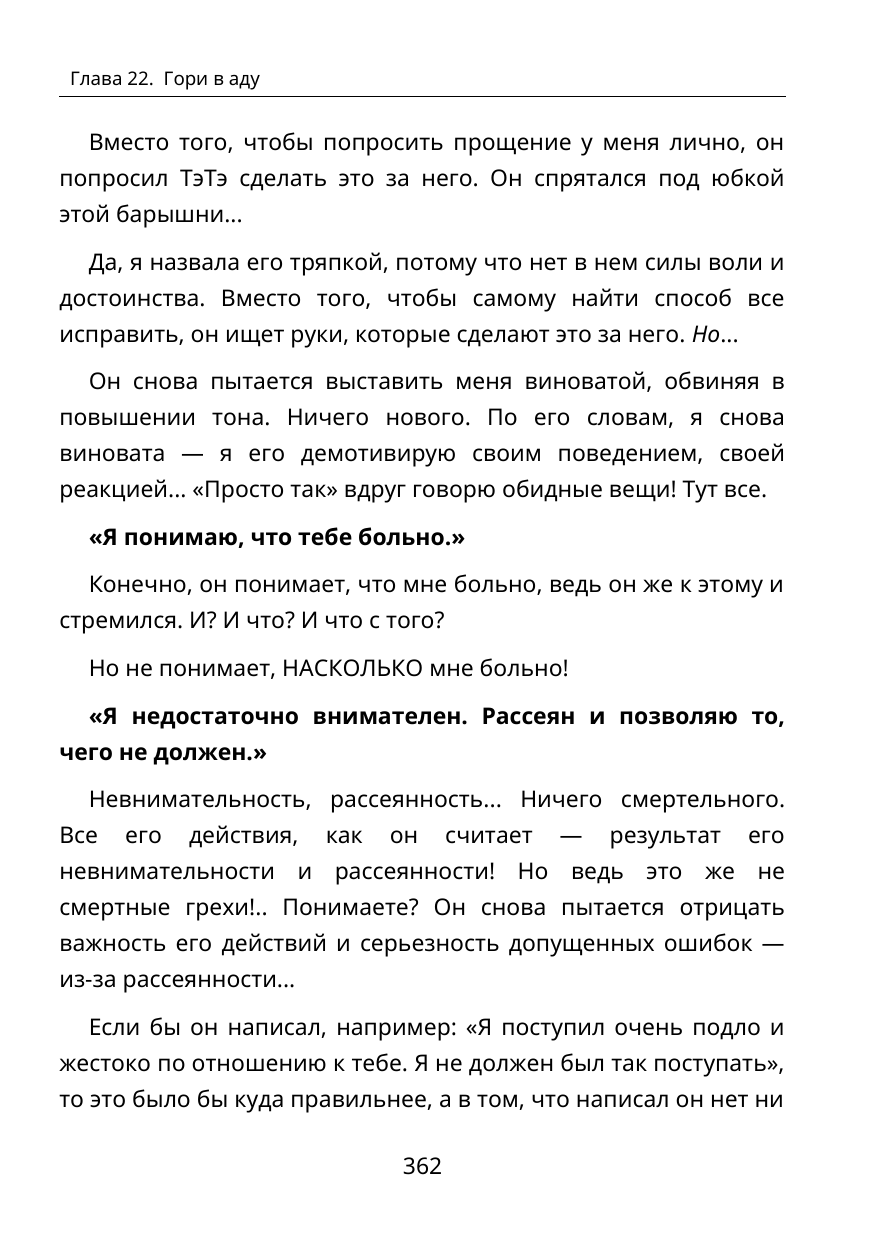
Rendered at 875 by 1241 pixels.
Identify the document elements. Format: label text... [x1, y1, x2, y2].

text Вместо того, чтобы попросить прощение у меня лично, он попросил ТэТэ сделать это за него. Он спрятался под юбкой этой барышни... [59, 126, 786, 229]
text Он снова пытается выставить меня виноватой, обвиняя в повышении тона. Ничего нового. По его словам, я снова виновата — я его демотивирую своим поведением, своей реакцией... «Просто так» вдруг говорю обидные вещи! Тут все. [59, 365, 786, 504]
text «Я понимаю, что тебе больно.» [59, 521, 786, 552]
text Да, я назвала его тряпкой, потому что нет в нем силы воли и достоинства. Вместо того, чтобы самому найти способ все исправить, он ищет руки, которые сделают это за него. Но... [59, 246, 786, 349]
text Конечно, он понимает, что мне больно, ведь он же к этому и стремился. И? И что? И что с того? [59, 568, 786, 636]
text Но не понимает, НАСКОЛЬКО мне больно! [59, 652, 786, 683]
text Если бы он написал, например: «Я поступил очень подло и жестоко по отношению к тебе. Я не должен был так поступать», то это было бы куда правильнее, а в том, что написал он нет ни [59, 1011, 786, 1114]
text Невнимательность, рассеянность... Ничего смертельного. Все его действия, как он считает — результат его невнимательности и рассеянности! Но ведь это же не смертные грехи!.. Понимаете? Он снова пытается отрицать важность его действий и серьезность допущенных ошибок — из-за рассеянности... [59, 783, 786, 994]
text «Я недостаточно внимателен. Рассеян и позволяю то, чего не должен.» [59, 700, 786, 767]
